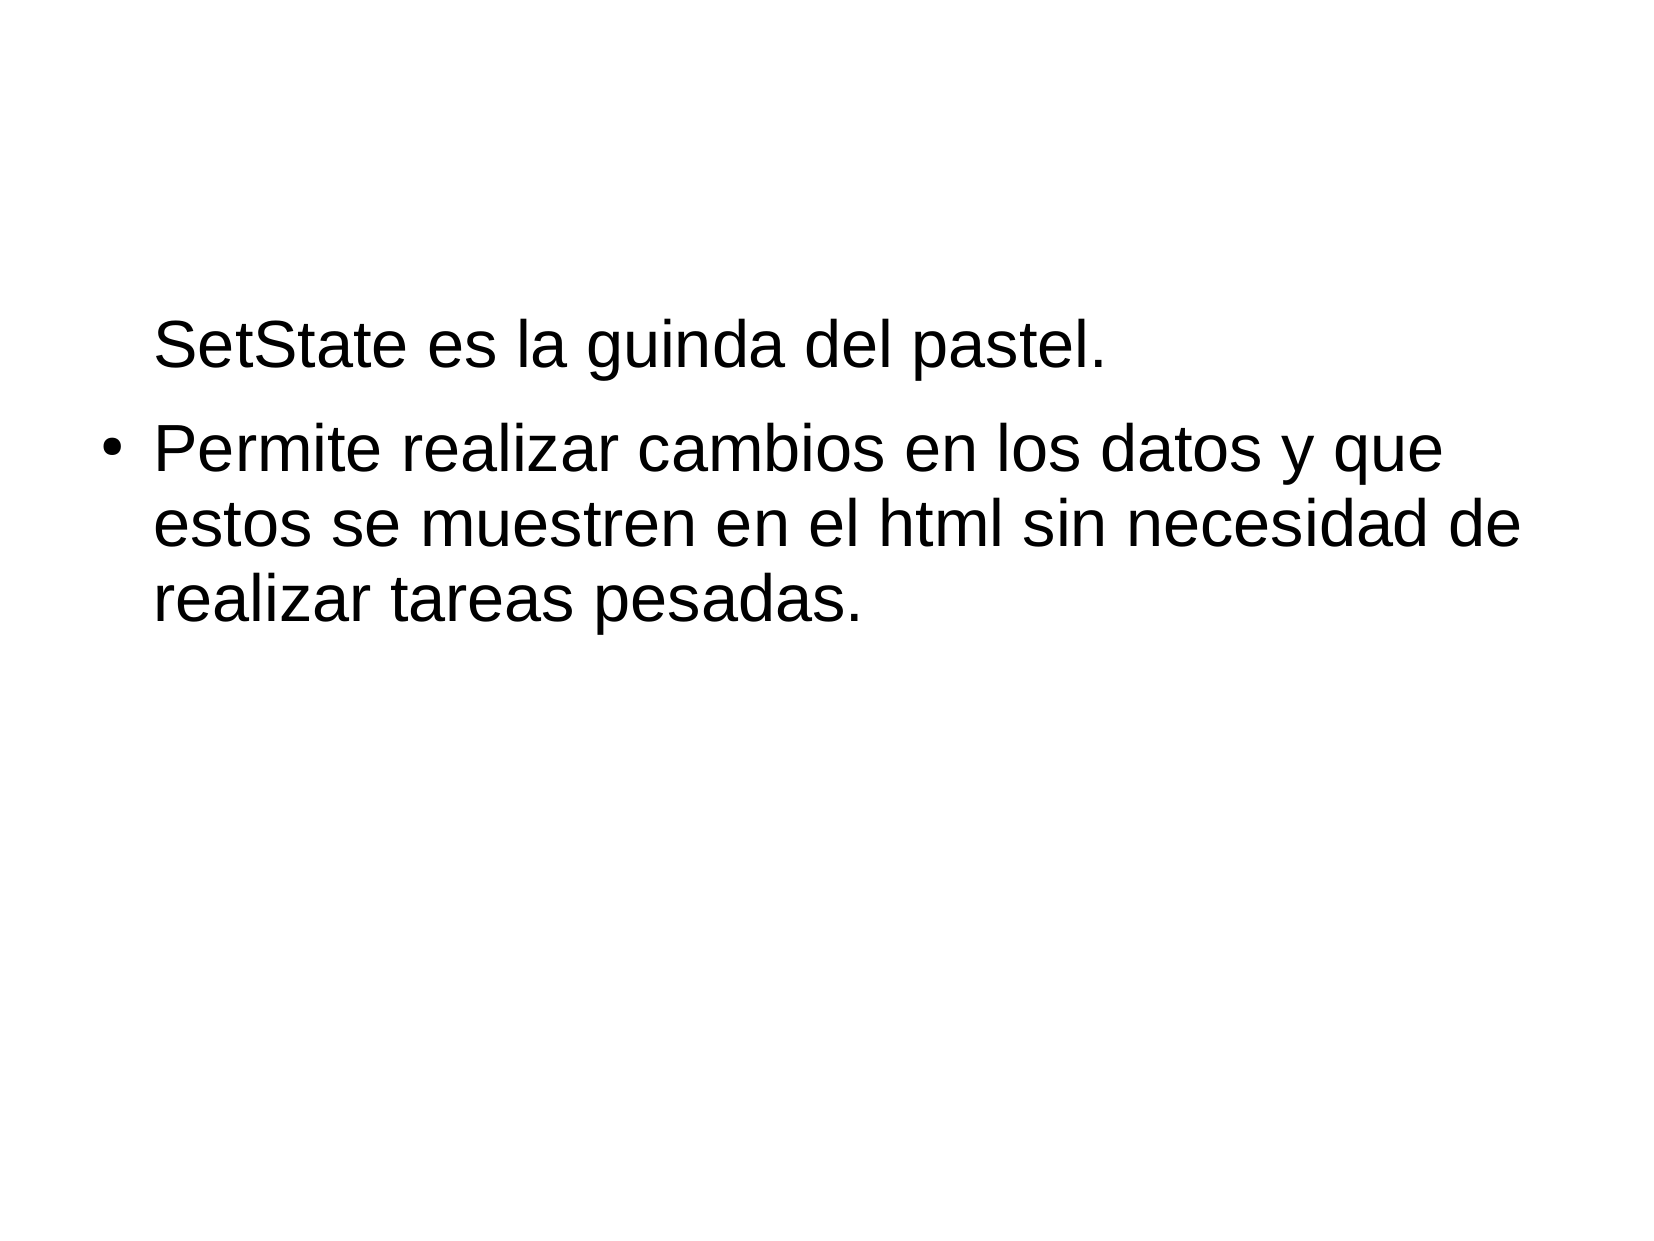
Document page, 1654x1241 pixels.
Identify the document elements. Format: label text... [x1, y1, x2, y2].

list SetState es la guinda del pastel. Permite realizar cambios en los datos y que estos se muestren en el html sin necesidad de realizar tareas pesadas. [82, 307, 1571, 1010]
